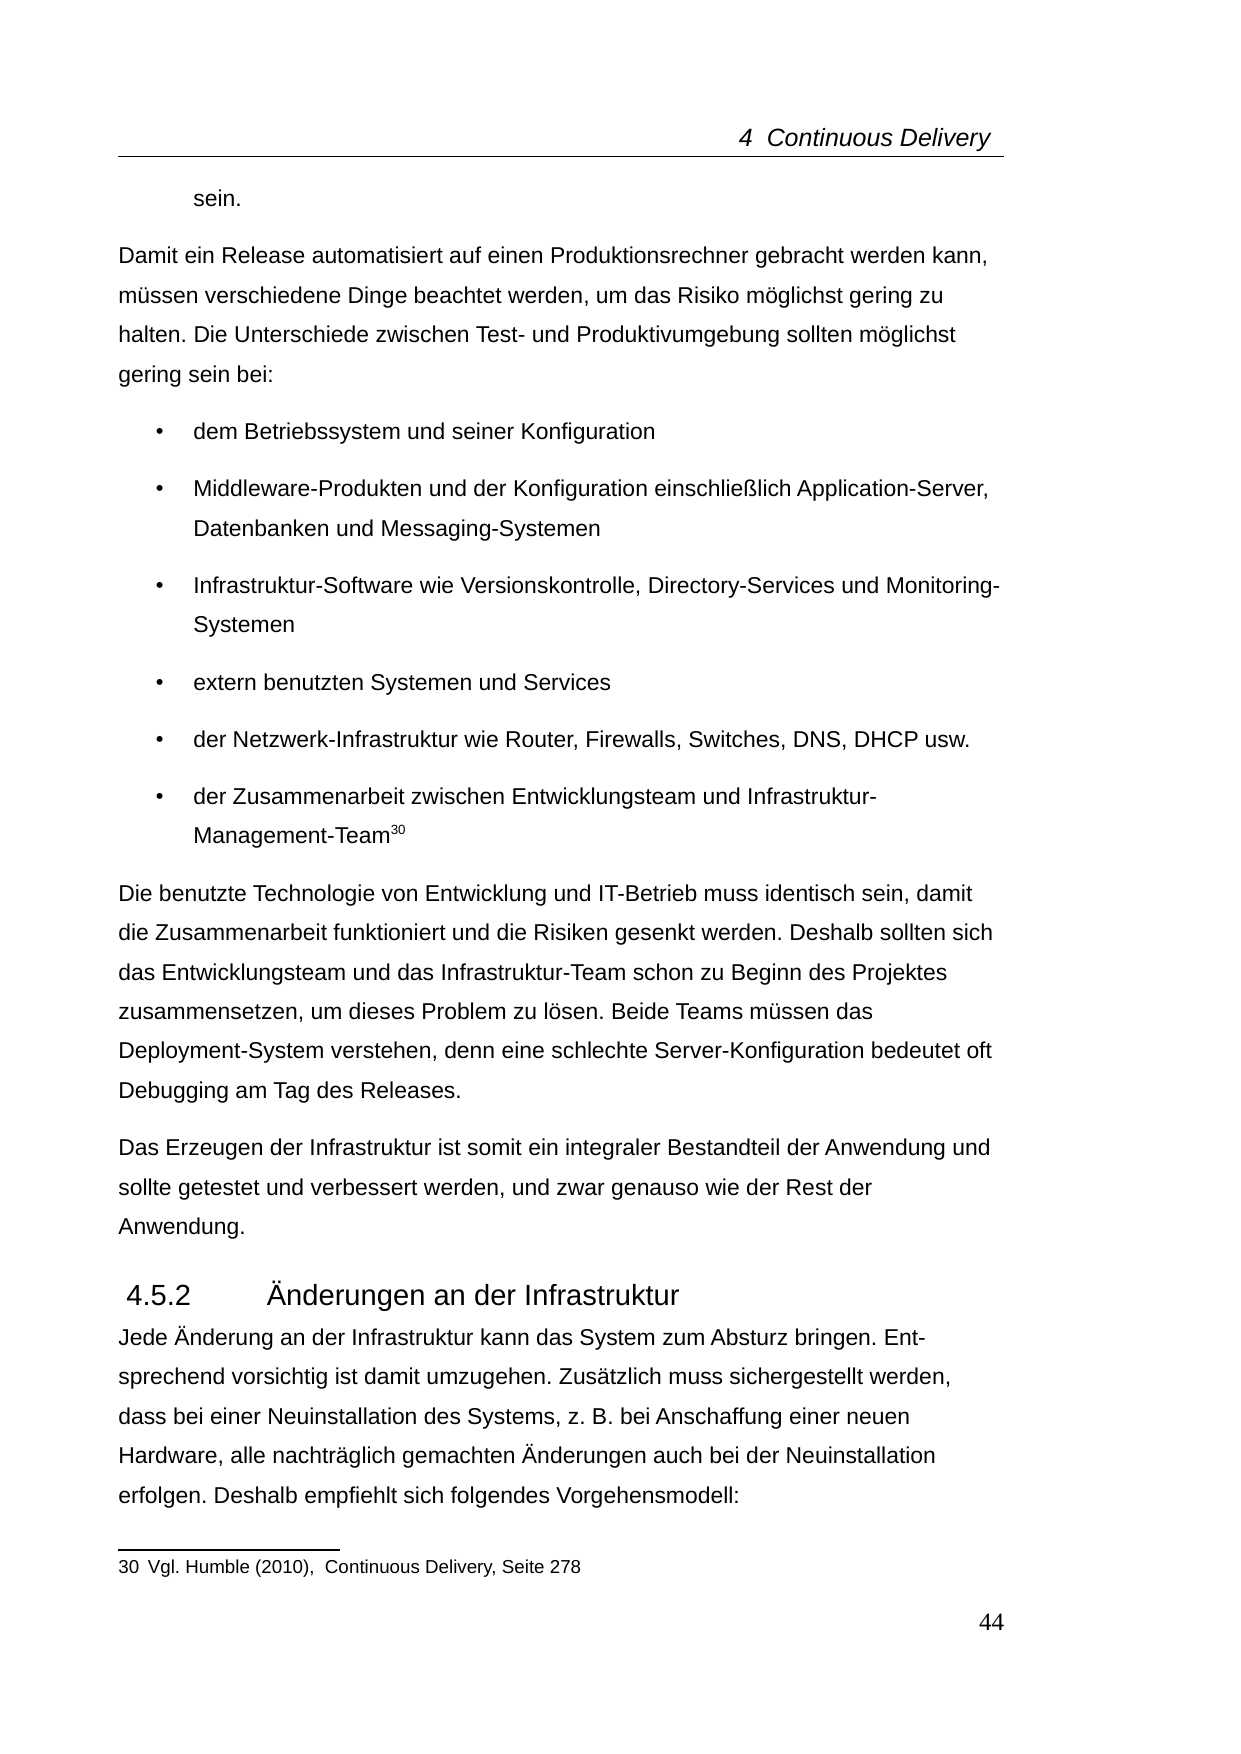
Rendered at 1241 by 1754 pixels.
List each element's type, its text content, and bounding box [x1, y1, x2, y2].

text Die benutzte Technologie von Entwicklung und IT-Betrieb muss identisch sein, damit die Zusammenarbeit funktioniert und die Risiken gesenkt werden. Deshalb sollten sich das Entwicklungsteam und das Infrastruktur-Team schon zu Beginn des Projektes zusammensetzen, um dieses Problem zu lösen. Beide Teams müssen das Deployment-System verstehen, denn eine schlechte Server-Konfiguration bedeutet oft Debugging am Tag des Releases. [118, 879, 1004, 1103]
list extern benutzten Systemen und Services [156, 668, 1004, 695]
list dem Betriebssystem und seiner Konfiguration [156, 418, 1004, 444]
list Infrastruktur-Software wie Versionskontrolle, Directory-Services und Monitoring-Systemen [156, 572, 1004, 638]
text Das Erzeugen der Infrastruktur ist somit ein integraler Bestandteil der Anwendung und sollte getestet und verbessert werden, und zwar genauso wie der Rest der Anwendung. [118, 1134, 1004, 1239]
list der Netzwerk-Infrastruktur wie Router, Firewalls, Switches, DNS, DHCP usw. [156, 726, 1004, 752]
text Damit ein Release automatisiert auf einen Produktionsrechner gebracht werden kann, müssen verschiedene Dinge beachtet werden, um das Risiko möglichst gering zu halten. Die Unterschiede zwischen Test- und Produktivumgebung sollten möglichst gering sein bei: [118, 242, 1004, 387]
subtitle Änderungen an der Infrastruktur [118, 1278, 1004, 1311]
list Vgl. Humble (2010), Continuous Delivery, Seite 278 [118, 1556, 1004, 1578]
list sein. [156, 185, 1004, 212]
list Middleware-Produkten und der Konfiguration einschließlich Application-Server, Datenbanken und Messaging-Systemen [156, 475, 1004, 541]
list der Zusammenarbeit zwischen Entwicklungsteam und Infrastruktur-Management-Team [156, 783, 1004, 849]
text Jede Änderung an der Infrastruktur kann das System zum Absturz bringen. Ent-sprechend vorsichtig ist damit umzugehen. Zusätzlich muss sichergestellt werden, dass bei einer Neuinstallation des Systems, z. B. bei Anschaffung einer neuen Hardware, alle nachträglich gemachten Änderungen auch bei der Neuinstallation erfolgen. Deshalb empfiehlt sich folgendes Vorgehensmodell: [118, 1324, 1004, 1508]
